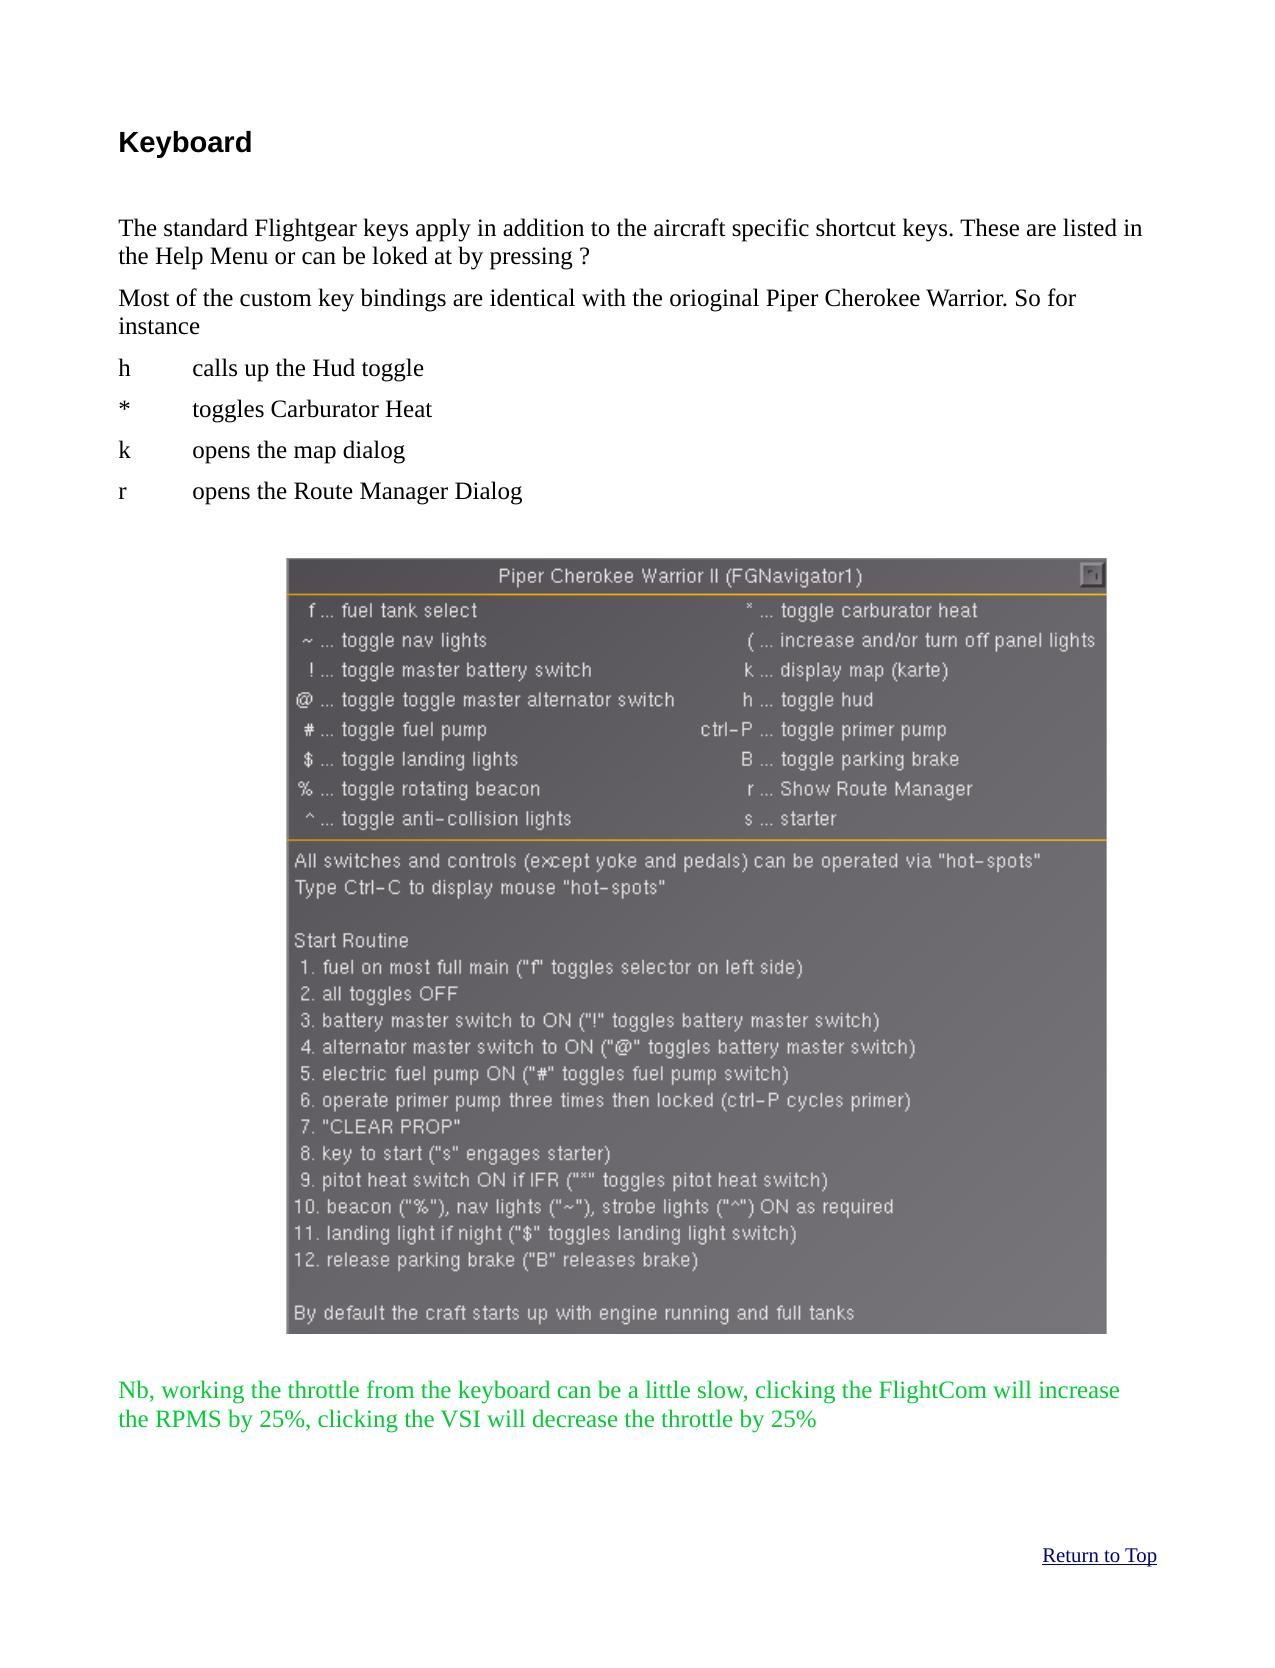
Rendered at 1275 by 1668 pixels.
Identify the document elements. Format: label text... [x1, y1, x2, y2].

subtitle Keyboard [118, 125, 1157, 159]
text * toggles Carburator Heat [118, 394, 1157, 423]
text The standard Flightgear keys apply in addition to the aircraft specific shortcut keys. These are listed in the Help Menu or can be loked at by pressing ? [118, 213, 1157, 270]
text r opens the Route Manager Dialog [118, 476, 1157, 505]
text Nb, working the throttle from the keyboard can be a little slow, clicking the FlightCom will increase the RPMS by 25%, clicking the VSI will decrease the throttle by 25% [118, 1375, 1157, 1433]
text Most of the custom key bindings are identical with the orioginal Piper Cherokee Warrior. So for instance [118, 283, 1157, 340]
picture [286, 558, 1107, 1334]
text k opens the map dialog [118, 435, 1157, 464]
text h calls up the Hud toggle [118, 353, 1157, 381]
